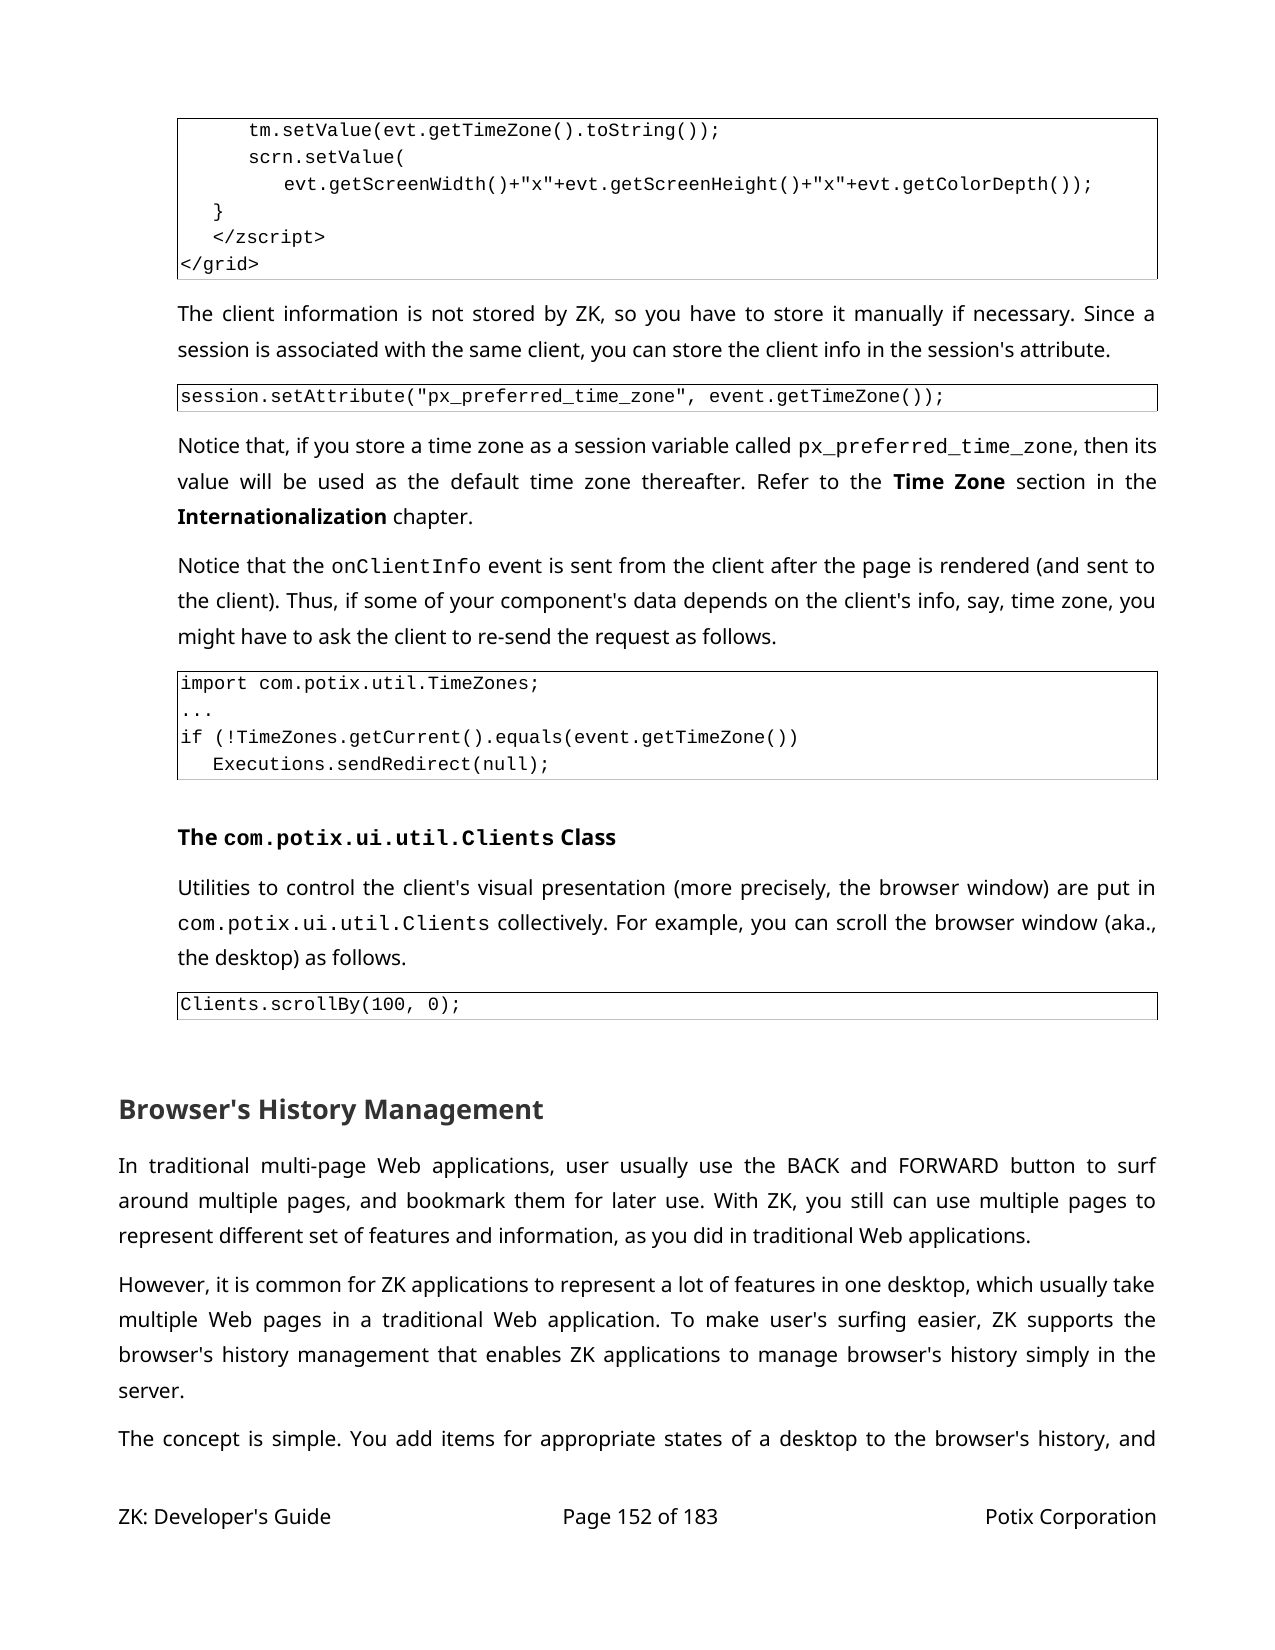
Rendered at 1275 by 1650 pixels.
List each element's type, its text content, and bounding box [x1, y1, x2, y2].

subtitle The com.potix.ui.util.Clients Class [177, 822, 1157, 852]
text tm.setValue(evt.getTimeZone().toString()); scrn.setValue( [178, 119, 1157, 169]
text In traditional multi-page Web applications, user usually use the BACK and FORWARD button to surf around multiple pages, and bookmark them for later use. With ZK, you still can use multiple pages to represent different set of features and information, as you did in traditional Web applications. [118, 1151, 1157, 1249]
subtitle Browser's History Management [118, 1090, 1157, 1127]
text The concept is simple. You add items for appropriate states of a desktop to the browser's history, and [118, 1424, 1157, 1453]
text The client information is not stored by ZK, so you have to store it manually if necessary. Since a session is associated with the same client, you can store the client info in the session's attribute. [177, 299, 1157, 363]
text import com.potix.util.TimeZones; [178, 672, 1157, 695]
text Notice that, if you store a time zone as a session variable called px_preferred_time_zone, then its value will be used as the default time zone thereafter. Refer to the Time Zone section in the Internationalization chapter. [177, 431, 1157, 530]
text session.setAttribute("px_preferred_time_zone", event.getTimeZone()); [178, 385, 1157, 411]
text ... [178, 698, 1157, 722]
text Clients.scrollBy(100, 0); [178, 993, 1157, 1019]
text However, it is common for ZK applications to represent a lot of features in one desktop, which usually take multiple Web pages in a traditional Web application. To make user's surfing easier, ZK supports the browser's history management that enables ZK applications to manage browser's history simply in the server. [118, 1270, 1157, 1404]
text Utilities to control the client's visual presentation (more precisely, the browser window) are put in com.potix.ui.util.Clients collectively. For example, you can scroll the browser window (aka., the desktop) as follows. [177, 873, 1157, 972]
text Executions.sendRedirect(null); [178, 752, 1157, 779]
text Notice that the onClientInfo event is sent from the client after the page is rendered (and sent to the client). Thus, if some of your component's data depends on the client's info, say, time zone, you might have to ask the client to re-send the request as follows. [177, 551, 1157, 650]
text evt.getScreenWidth()+"x"+evt.getScreenHeight()+"x"+evt.getColorDepth()); } </zscript> </grid> [178, 172, 1157, 279]
text if (!TimeZones.getCurrent().equals(event.getTimeZone()) [178, 725, 1157, 749]
